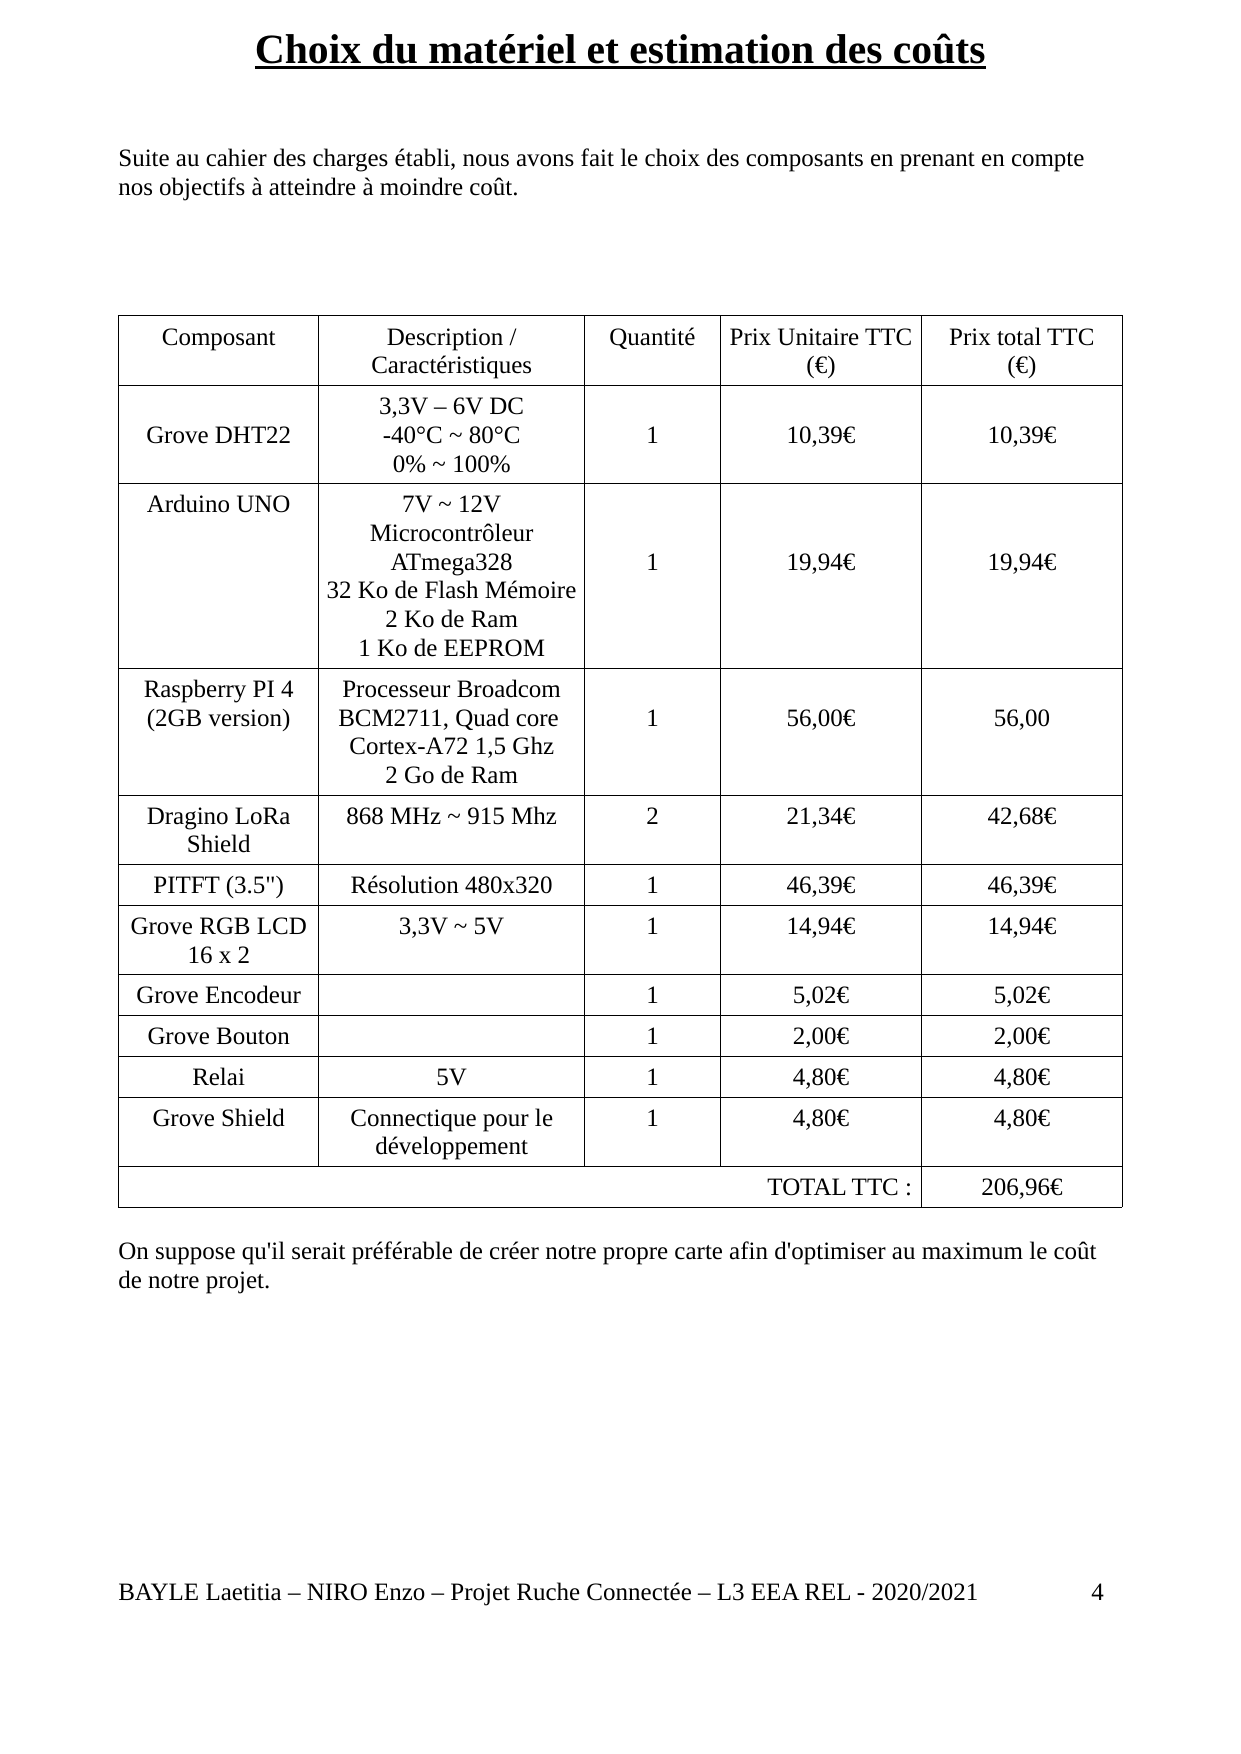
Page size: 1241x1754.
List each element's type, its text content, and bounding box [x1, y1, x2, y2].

table_cell 3,3V ~ 5V [319, 906, 584, 974]
text Suite au cahier des charges établi, nous avons fait le choix des composants en prenant en compte nos objectifs à atteindre à moindre coût. [118, 143, 1122, 200]
table_header Description / Caractéristiques [319, 316, 584, 385]
table_cell 10,39€ [721, 386, 921, 483]
table_cell 868 MHz ~ 915 Mhz [319, 796, 584, 864]
table_cell 19,94€ [721, 484, 921, 668]
table_cell 1 [585, 1016, 720, 1056]
table_cell 1 [585, 484, 720, 668]
table_cell 19,94€ [922, 484, 1122, 668]
table_cell 21,34€ [721, 796, 921, 864]
table_cell 3,3V – 6V DC -40°C ~ 80°C 0% ~ 100% [319, 386, 584, 483]
table_cell Arduino UNO [119, 484, 318, 668]
table_cell Grove RGB LCD 16 x 2 [119, 906, 318, 974]
table_cell 206,96€ [922, 1167, 1122, 1207]
table_cell 1 [585, 906, 720, 974]
subtitle Choix du matériel et estimation des coûts [118, 25, 1122, 73]
table_header Quantité [585, 316, 720, 385]
table_cell 1 [585, 669, 720, 794]
table_cell 5,02€ [721, 975, 921, 1015]
table_cell 46,39€ [721, 865, 921, 905]
table_cell 1 [585, 1057, 720, 1096]
table_cell 56,00€ [721, 669, 921, 794]
table_header Composant [119, 316, 318, 385]
table_cell 46,39€ [922, 865, 1122, 905]
table_cell 10,39€ [922, 386, 1122, 483]
table_cell 5V [319, 1057, 584, 1096]
table_header Prix Unitaire TTC (€) [721, 316, 921, 385]
table_cell 2,00€ [922, 1016, 1122, 1056]
table_cell 1 [585, 865, 720, 905]
table_cell 1 [585, 975, 720, 1015]
table_cell [319, 1016, 584, 1056]
table_cell 14,94€ [721, 906, 921, 974]
table_cell 4,80€ [922, 1098, 1122, 1166]
table_cell Dragino LoRa Shield [119, 796, 318, 864]
table_cell 14,94€ [922, 906, 1122, 974]
table_cell PITFT (3.5") [119, 865, 318, 905]
table_cell 42,68€ [922, 796, 1122, 864]
table_cell 2,00€ [721, 1016, 921, 1056]
table_cell Processeur Broadcom BCM2711, Quad core Cortex-A72 1,5 Ghz 2 Go de Ram [319, 669, 584, 794]
table_cell TOTAL TTC : [119, 1167, 921, 1207]
table_cell Résolution 480x320 [319, 865, 584, 905]
table_cell 4,80€ [721, 1057, 921, 1096]
table_cell 1 [585, 1098, 720, 1166]
text On suppose qu'il serait préférable de créer notre propre carte afin d'optimiser au maximum le coût de notre projet. [118, 1236, 1122, 1293]
table_cell Grove DHT22 [119, 386, 318, 483]
table_cell [319, 975, 584, 1015]
table_cell 4,80€ [922, 1057, 1122, 1096]
table_cell Relai [119, 1057, 318, 1096]
table_cell Connectique pour le développement [319, 1098, 584, 1166]
table_cell Grove Encodeur [119, 975, 318, 1015]
table_cell 7V ~ 12V Microcontrôleur ATmega328 32 Ko de Flash Mémoire 2 Ko de Ram 1 Ko de EEPROM [319, 484, 584, 668]
table_cell Grove Bouton [119, 1016, 318, 1056]
table_header Prix total TTC (€) [922, 316, 1122, 385]
table_cell 4,80€ [721, 1098, 921, 1166]
table_cell Grove Shield [119, 1098, 318, 1166]
table_cell 2 [585, 796, 720, 864]
table_cell 1 [585, 386, 720, 483]
table_cell 5,02€ [922, 975, 1122, 1015]
table_cell Raspberry PI 4 (2GB version) [119, 669, 318, 794]
table_cell 56,00 [922, 669, 1122, 794]
